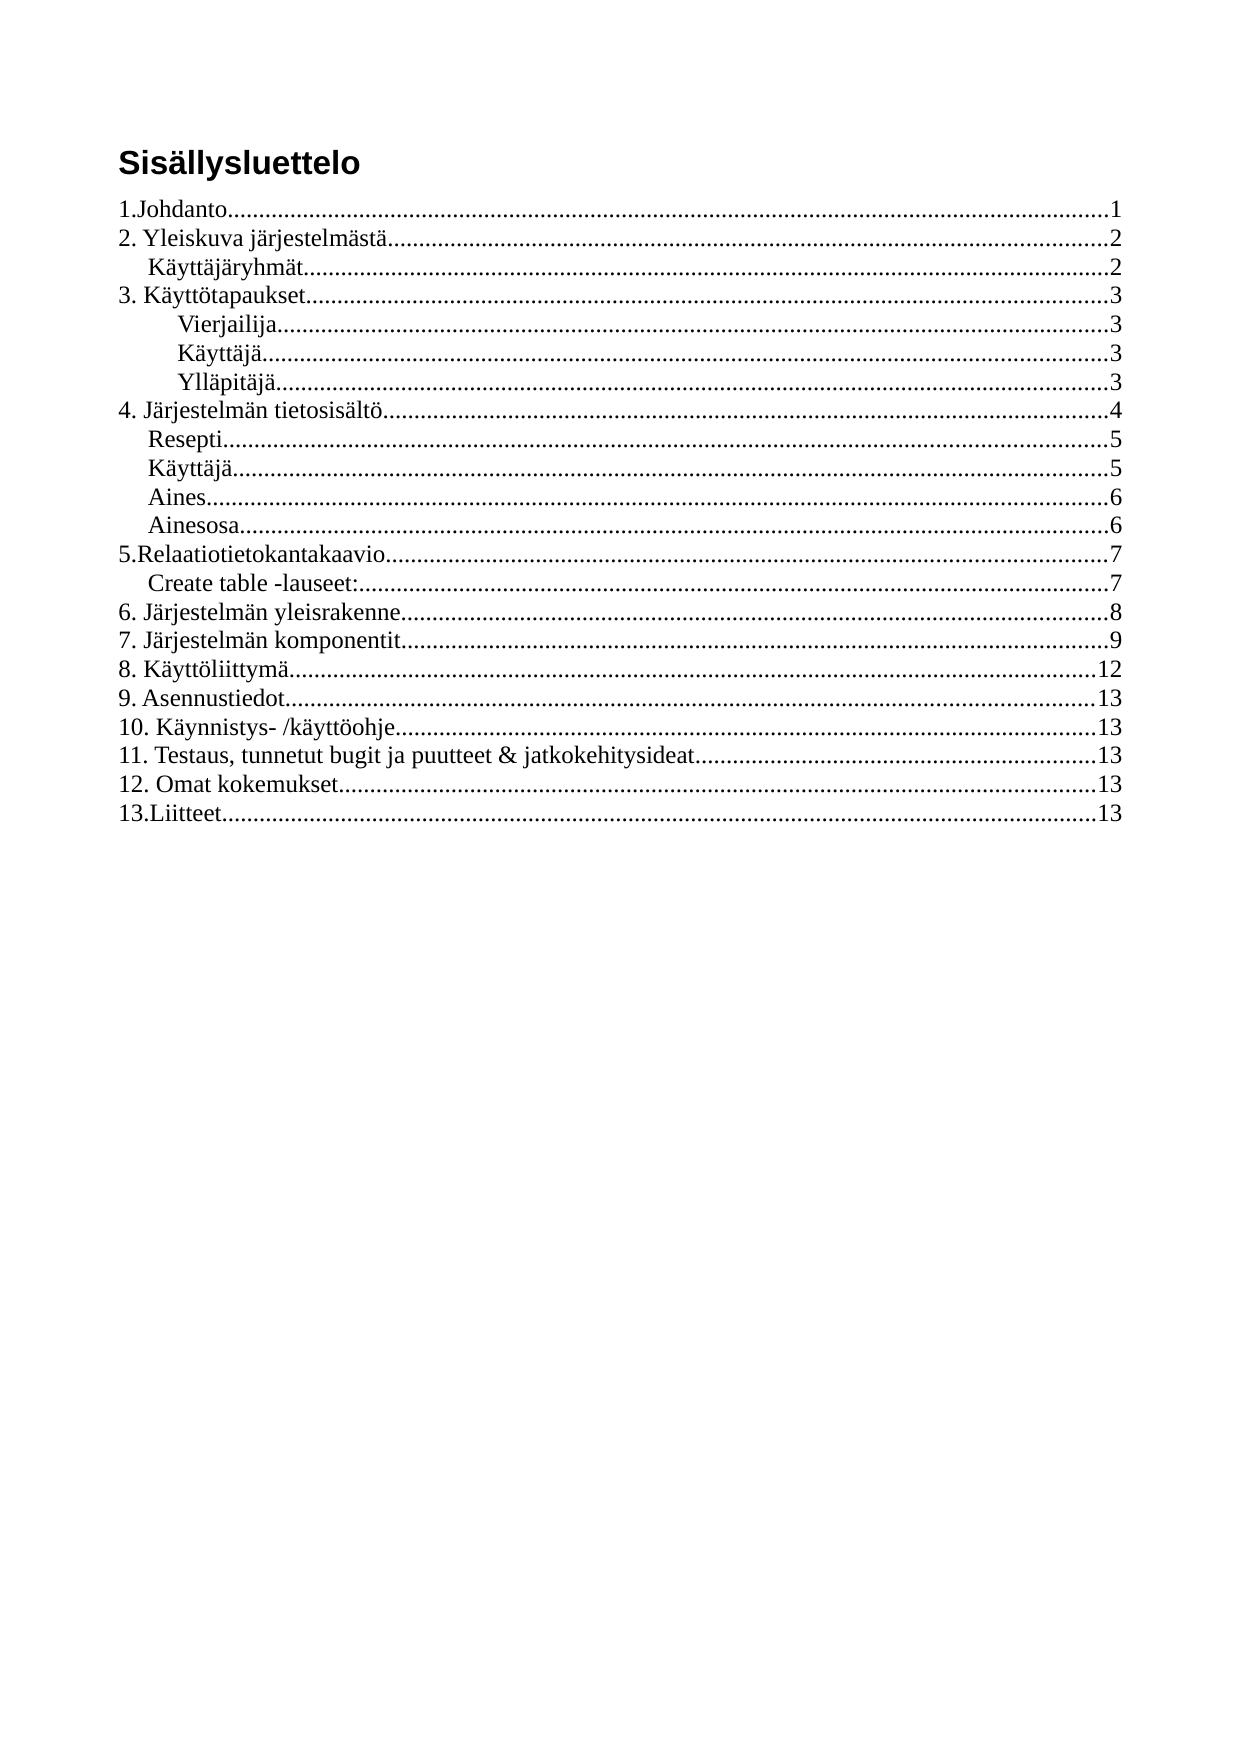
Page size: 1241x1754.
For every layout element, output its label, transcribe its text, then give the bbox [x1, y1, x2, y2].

text 6. Järjestelmän yleisrakenne 8 [118, 597, 1122, 625]
text 5.Relaatiotietokantakaavio 7 [118, 539, 1122, 568]
text 11. Testaus, tunnetut bugit ja puutteet & jatkokehitysideat 13 [118, 740, 1122, 769]
text Aines 6 [148, 482, 1122, 510]
text 3. Käyttötapaukset 3 [118, 280, 1122, 309]
text Ainesosa 6 [148, 510, 1122, 539]
text 8. Käyttöliittymä 12 [118, 654, 1122, 683]
text Create table -lauseet: 7 [148, 568, 1122, 597]
text 12. Omat kokemukset 13 [118, 769, 1122, 798]
text 9. Asennustiedot 13 [118, 683, 1122, 712]
text Vierjailija 3 [177, 309, 1122, 338]
text 13.Liitteet 13 [118, 798, 1122, 827]
text 10. Käynnistys- /käyttöohje 13 [118, 712, 1122, 740]
text 4. Järjestelmän tietosisältö 4 [118, 395, 1122, 424]
subtitle Sisällysluettelo [118, 143, 1122, 182]
text Käyttäjä 3 [177, 338, 1122, 367]
text Käyttäjä 5 [148, 453, 1122, 482]
text 2. Yleiskuva järjestelmästä 2 [118, 223, 1122, 252]
text Ylläpitäjä 3 [177, 367, 1122, 395]
text Käyttäjäryhmät 2 [148, 252, 1122, 280]
text 1.Johdanto 1 [118, 194, 1122, 223]
text Resepti 5 [148, 424, 1122, 453]
text 7. Järjestelmän komponentit 9 [118, 625, 1122, 654]
